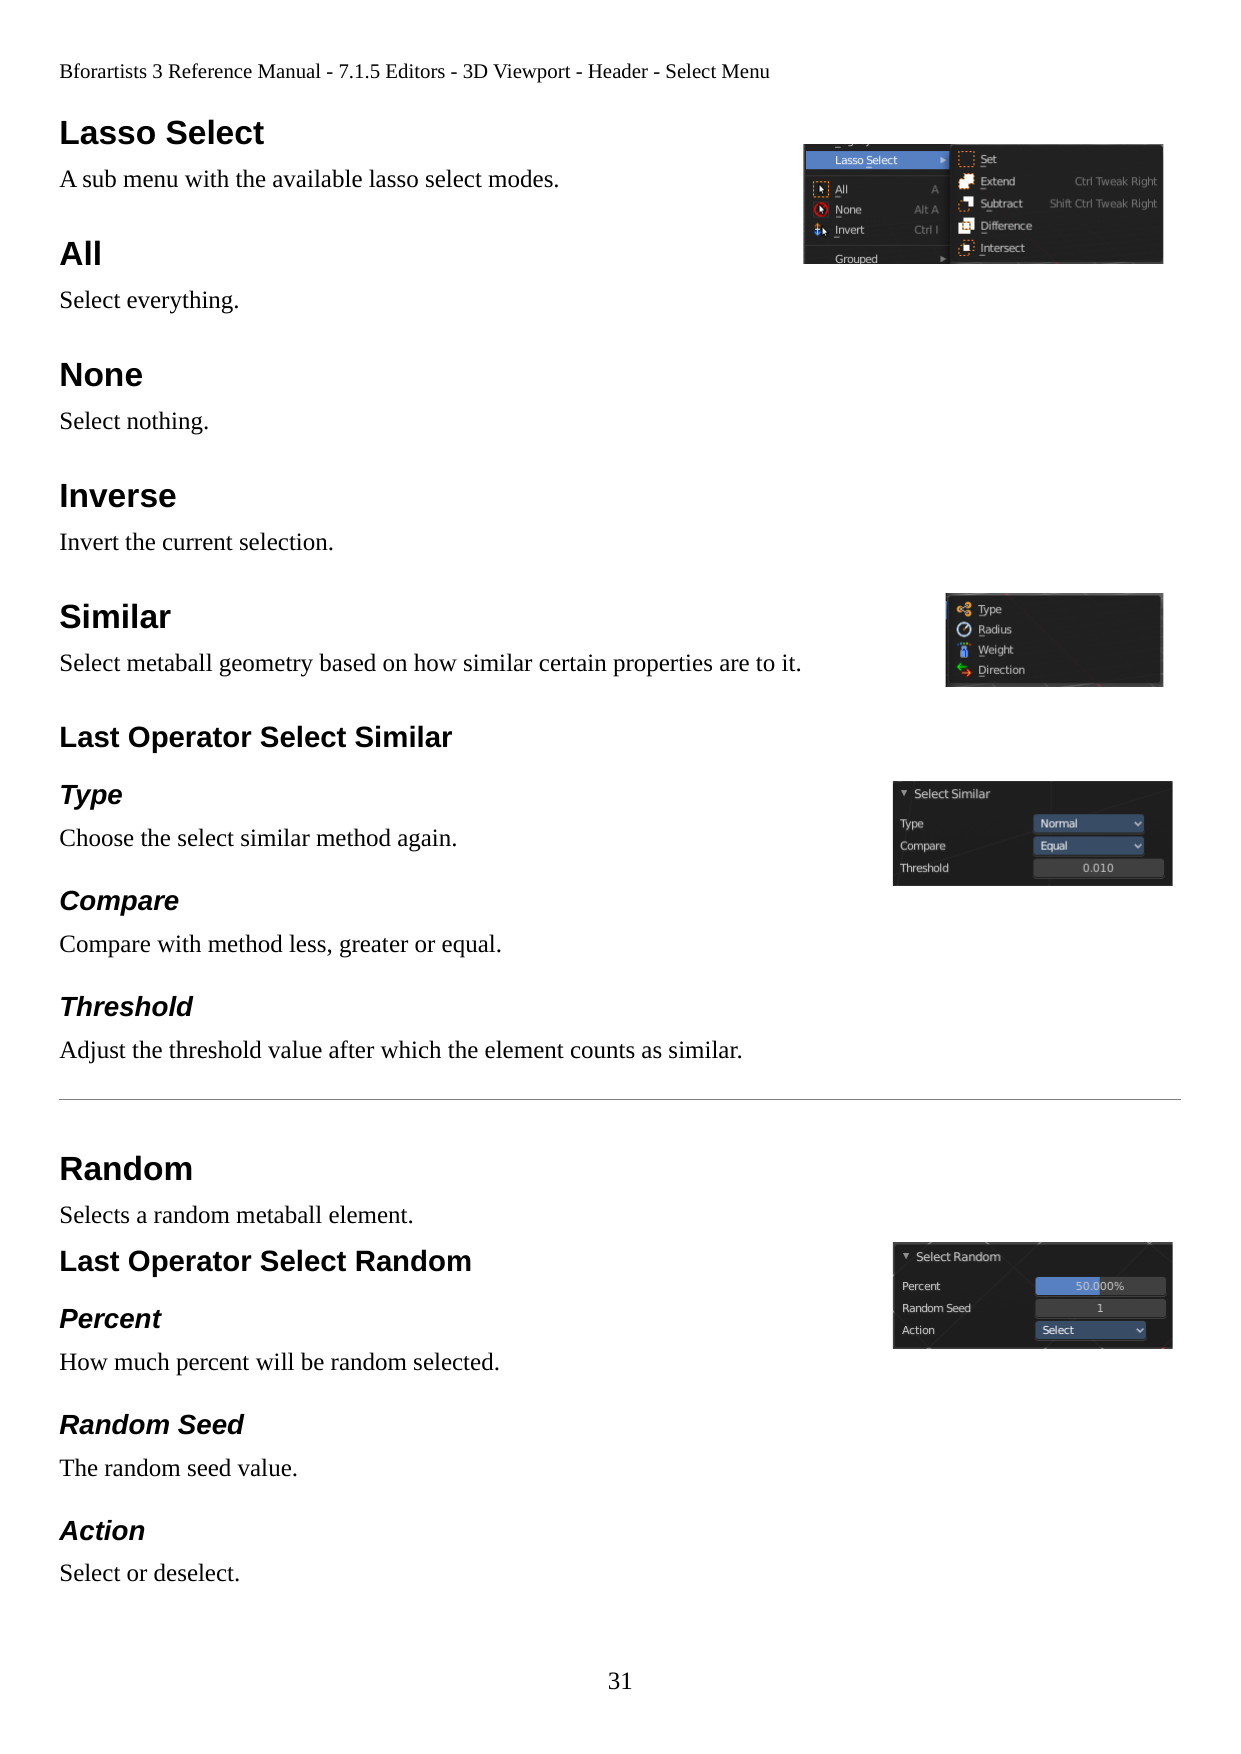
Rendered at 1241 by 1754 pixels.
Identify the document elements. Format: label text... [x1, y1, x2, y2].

subtitle Random [59, 1149, 1181, 1188]
subtitle Type [59, 779, 1181, 811]
text How much percent will be random selected. [59, 1347, 1181, 1375]
text Choose the select similar method again. [59, 823, 892, 852]
text Selects a random metaball element. [59, 1200, 1181, 1229]
text Adjust the threshold value after which the element counts as similar. [59, 1035, 1181, 1064]
subtitle Similar [59, 597, 945, 635]
subtitle Compare [59, 885, 1181, 917]
picture [945, 593, 1164, 687]
text Select everything. [59, 285, 1181, 313]
subtitle Threshold [59, 991, 1181, 1022]
subtitle Last Operator Select Random [59, 1243, 892, 1277]
text A sub menu with the available lasso select modes. [59, 164, 803, 192]
text The random seed value. [59, 1453, 1181, 1481]
subtitle Action [59, 1514, 1181, 1546]
subtitle All [59, 234, 1181, 272]
picture [892, 1242, 1173, 1349]
text Compare with method less, greater or equal. [59, 929, 1181, 958]
subtitle None [59, 355, 1181, 393]
subtitle [1173, 1302, 1181, 1334]
subtitle Percent [59, 1302, 892, 1334]
subtitle [1164, 597, 1181, 635]
text Invert the current selection. [59, 527, 1181, 556]
text Select metaball geometry based on how similar certain properties are to it. [59, 648, 945, 677]
text Select nothing. [59, 406, 1181, 434]
subtitle Last Operator Select Similar [59, 720, 1181, 754]
subtitle Random Seed [59, 1408, 1181, 1440]
text Select or deselect. [59, 1558, 1181, 1587]
subtitle Lasso Select [59, 113, 1181, 151]
subtitle Inverse [59, 476, 1181, 514]
picture [892, 781, 1173, 886]
picture [803, 144, 1164, 264]
